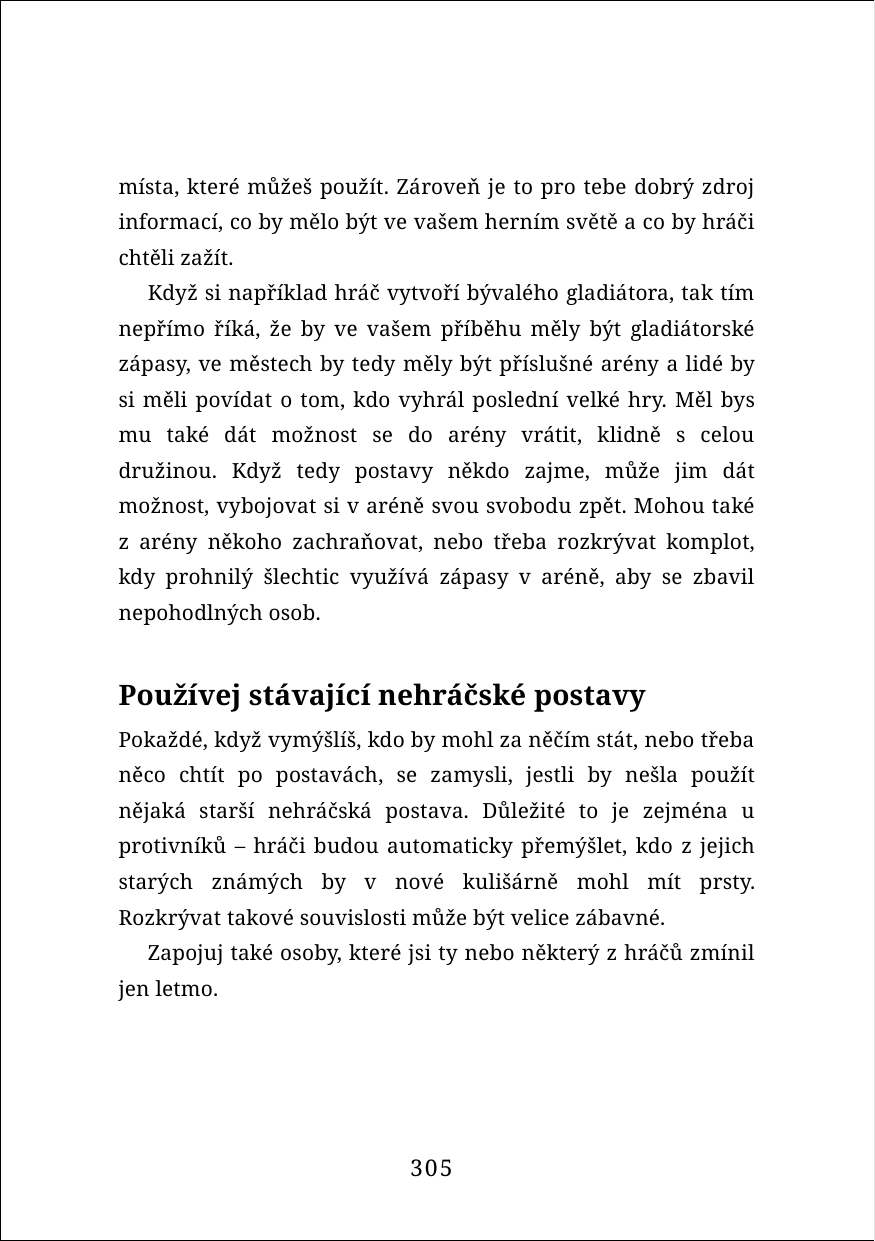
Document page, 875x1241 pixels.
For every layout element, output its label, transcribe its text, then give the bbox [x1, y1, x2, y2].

subtitle Používej stávající nehráčské postavy [118, 675, 756, 713]
text místa, které můžeš použít. Zároveň je to pro tebe dobrý zdroj informací, co by mělo být ve vašem herním světě a co by hráči chtěli zažít. Když si například hráč vytvoří bývalého gladiátora, tak tím nepřímo říká, že by ve vašem příběhu měly být gladiátorské zápasy, ve městech by tedy měly být příslušné arény a lidé by si měli povídat o tom, kdo vyhrál poslední velké hry. Měl bys mu také dát možnost se do arény vrátit, klidně s celou družinou. Když tedy postavy někdo zajme, může jim dát možnost, vybojovat si v aréně svou svobodu zpět. Mohou také z arény někoho zachraňovat, nebo třeba rozkrývat komplot, kdy prohnilý šlechtic využívá zápasy v aréně, aby se zbavil nepohodlných osob. [118, 172, 756, 626]
text Pokaždé, když vymýšlíš, kdo by mohl za něčím stát, nebo třeba něco chtít po postavách, se zamysli, jestli by nešla použít nějaká starší nehráčská postava. Důležité to je zejména u protivníků – hráči budou automaticky přemýšlet, kdo z jejich starých známých by v nové kulišárně mohl mít prsty. Rozkrývat takové souvislosti může být velice zábavné. Zapojuj také osoby, které jsi ty nebo některý z hráčů zmínil jen letmo. [118, 725, 756, 1002]
